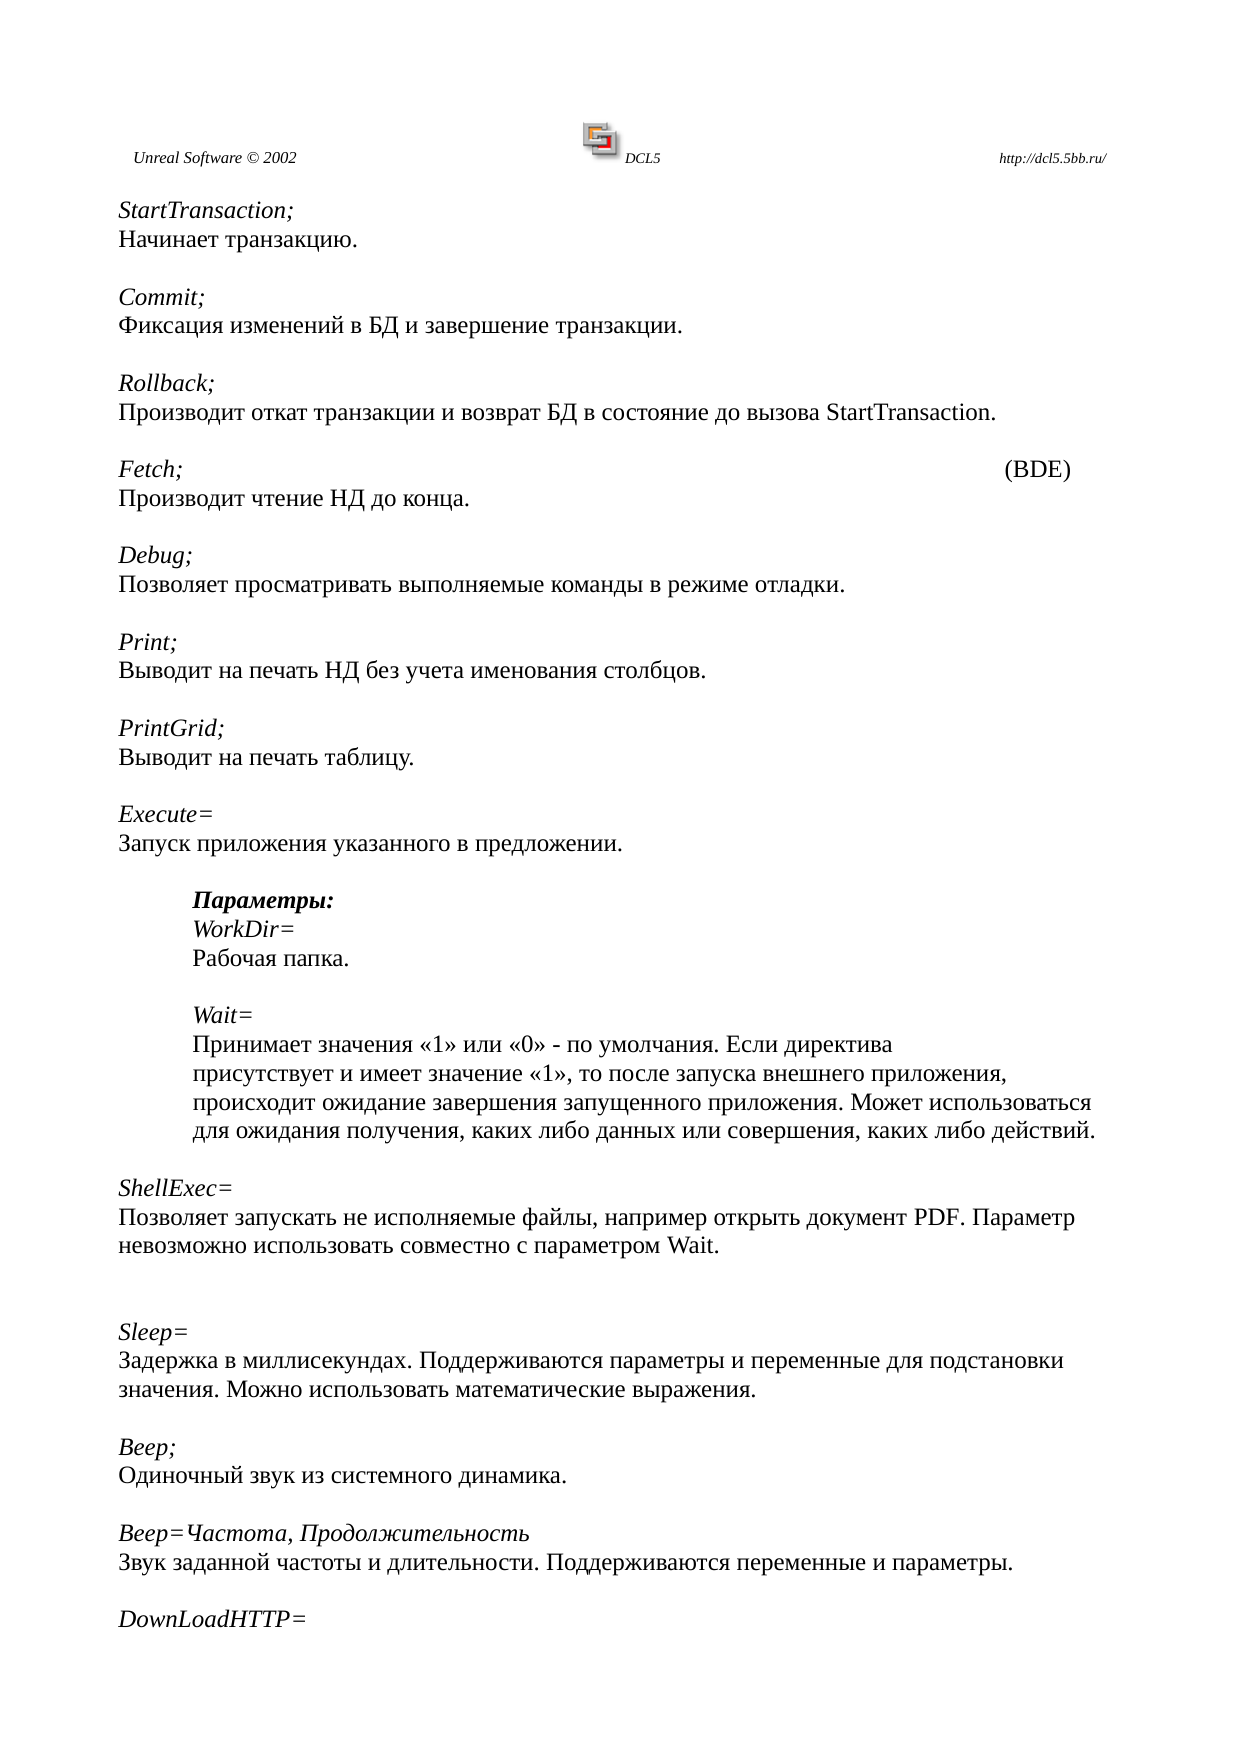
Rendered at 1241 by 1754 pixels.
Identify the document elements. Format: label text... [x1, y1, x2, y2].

text Beep; [118, 1432, 1122, 1460]
text Rollback; [118, 368, 1122, 397]
text Выводит на печать НД без учета именования столбцов. [118, 655, 1122, 684]
text WorkDir= [118, 914, 1122, 943]
text Wait= [118, 1000, 1122, 1029]
text Звук заданной частоты и длительности. Поддерживаются переменные и параметры. [118, 1547, 1122, 1575]
text Производит откат транзакции и возврат БД в состояние до вызова StartTransaction. [118, 397, 1122, 425]
text ShellExec= [118, 1173, 1122, 1202]
text Beep=Частота, Продолжительность [118, 1518, 1122, 1547]
text Print; [118, 627, 1122, 655]
text Позволяет запускать не исполняемые файлы, например открыть документ PDF. Параметр невозможно использовать совместно с параметром Wait. [118, 1202, 1122, 1259]
text Фиксация изменений в БД и завершение транзакции. [118, 310, 1122, 339]
text DownLoadHTTP= [118, 1604, 1122, 1633]
text Execute= [118, 799, 1122, 828]
text Debug; [118, 540, 1122, 569]
text Fetch; (BDE) [118, 454, 1122, 483]
text PrintGrid; [118, 713, 1122, 742]
text Принимает значения «1» или «0» - по умолчания. Если директива [118, 1029, 1122, 1058]
text Производит чтение НД до конца. [118, 483, 1122, 512]
text StartTransaction; [118, 195, 1122, 224]
text Задержка в миллисекундах. Поддерживаются параметры и переменные для подстановки значения. Можно использовать математические выражения. [118, 1345, 1122, 1403]
text Позволяет просматривать выполняемые команды в режиме отладки. [118, 569, 1122, 598]
text Рабочая папка. [118, 943, 1122, 972]
text Запуск приложения указанного в предложении. [118, 828, 1122, 857]
text Параметры: [118, 885, 1122, 914]
text присутствует и имеет значение «1», то после запуска внешнего приложения, происходит ожидание завершения запущенного приложения. Может использоваться для ожидания получения, каких либо данных или совершения, каких либо действий. [193, 1058, 1122, 1144]
text Выводит на печать таблицу. [118, 742, 1122, 770]
text Commit; [118, 282, 1122, 310]
text Начинает транзакцию. [118, 224, 1122, 253]
text Одиночный звук из системного динамика. [118, 1460, 1122, 1489]
subtitle Sleep= [118, 1317, 1122, 1345]
picture [579, 118, 625, 164]
